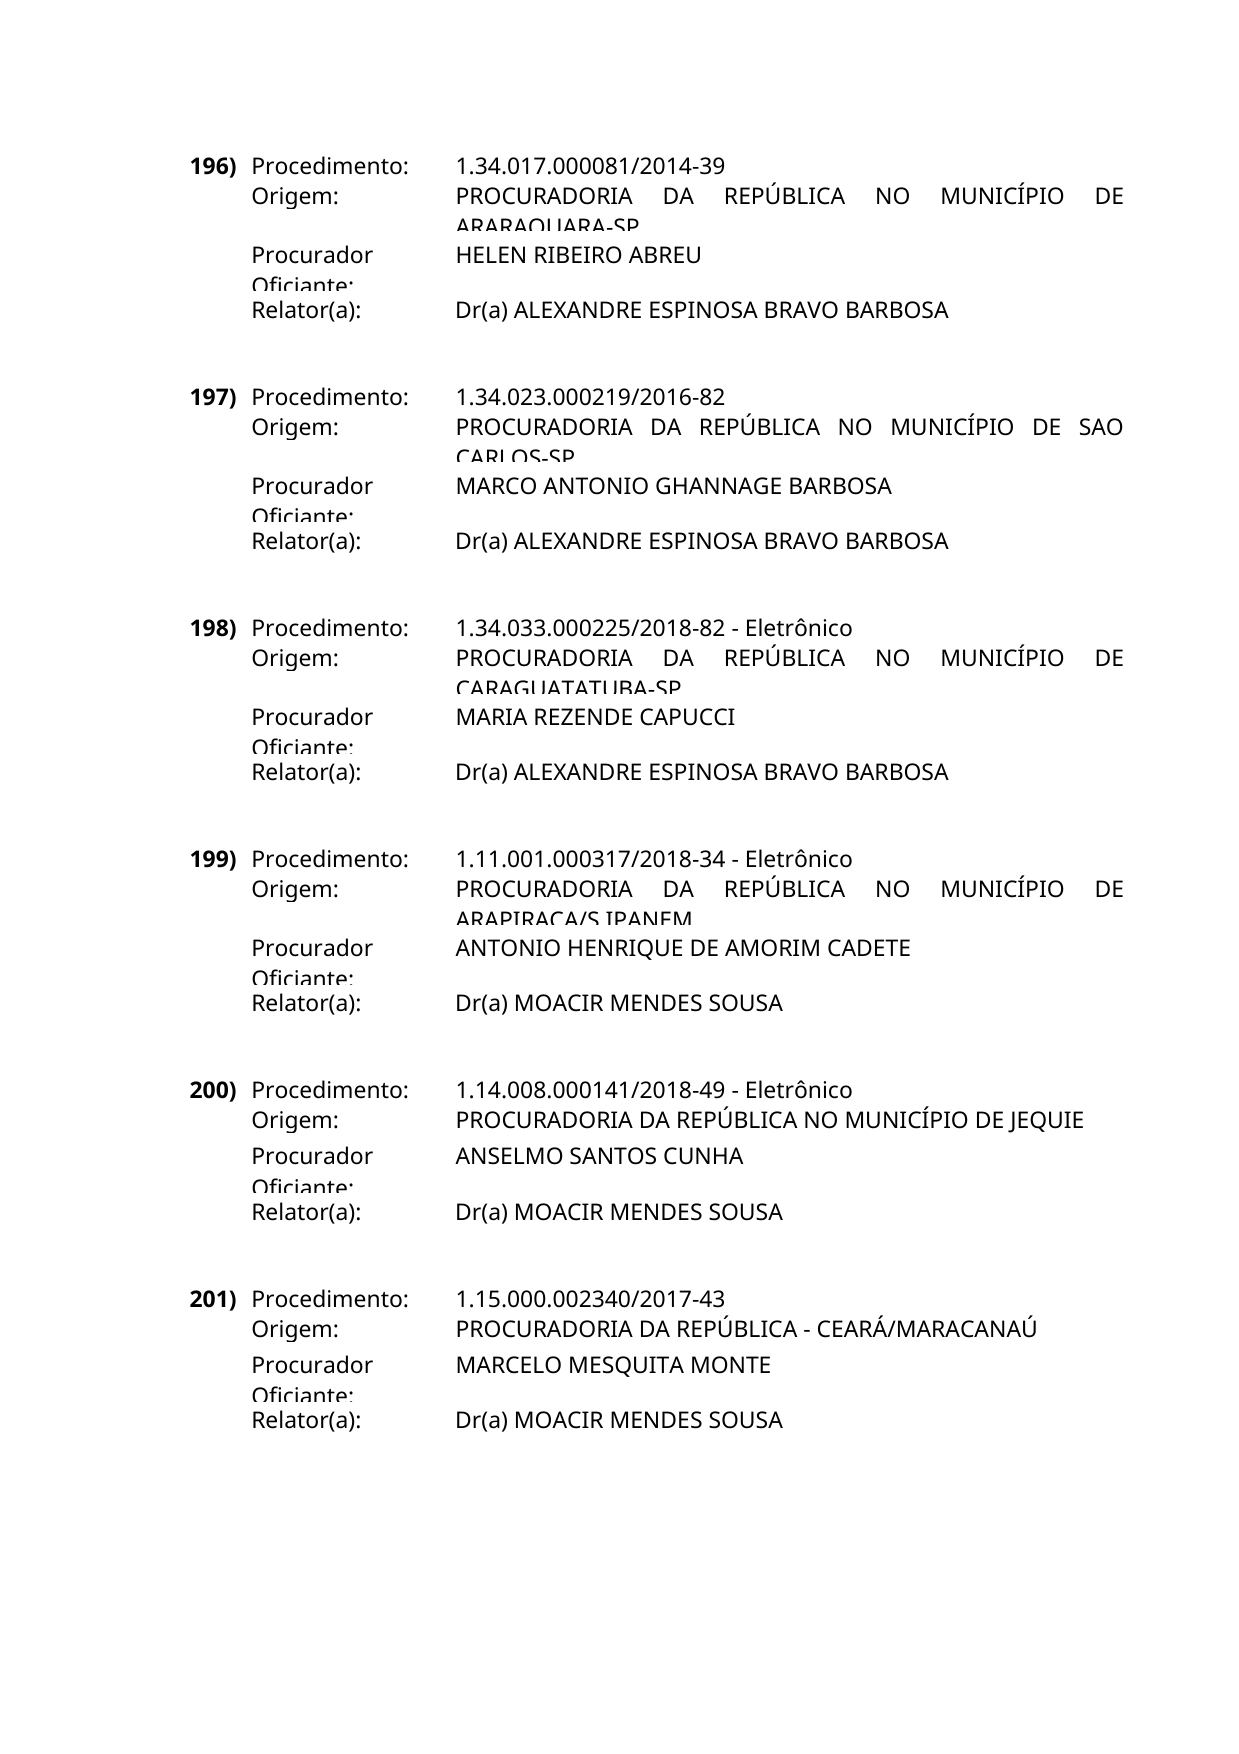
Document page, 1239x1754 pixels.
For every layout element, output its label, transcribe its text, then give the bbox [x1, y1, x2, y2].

table_cell [1125, 932, 1239, 983]
table_cell [1125, 470, 1239, 521]
table_cell [455, 924, 1124, 932]
table_cell [0, 381, 189, 409]
table_cell [1125, 902, 1239, 924]
table_cell [251, 462, 455, 469]
table_cell 1.11.001.000317/2018-34 - Eletrônico [455, 843, 1124, 872]
table_cell Origem: [251, 411, 455, 439]
table_cell Procurador Oficiante: [251, 932, 455, 984]
table_cell [0, 440, 189, 462]
table_cell [1125, 924, 1239, 932]
table_cell [0, 324, 189, 381]
table_cell [455, 1226, 1124, 1283]
table_cell [1125, 1404, 1239, 1434]
table_cell [1125, 440, 1239, 462]
table_cell [189, 1104, 251, 1133]
table_cell [1125, 555, 1239, 612]
table_cell MARIA REZENDE CAPUCCI [455, 701, 1124, 752]
table_header [0, 0, 189, 150]
table_cell [1125, 756, 1239, 786]
table_cell Procurador Oficiante: [251, 1349, 455, 1401]
table_cell PROCURADORIA DA REPÚBLICA NO MUNICÍPIO DE CARAGUATATUBA-SP [455, 642, 1124, 693]
table_cell 200) [189, 1074, 251, 1103]
table_cell [251, 324, 455, 381]
table_cell 198) [189, 612, 251, 641]
table_cell [1125, 294, 1239, 324]
table_cell [189, 1196, 251, 1226]
table_cell [189, 1349, 251, 1400]
table_cell [455, 1017, 1124, 1074]
table_cell [455, 1341, 1124, 1349]
table_cell [1125, 324, 1239, 381]
table_cell [251, 1017, 455, 1074]
table_cell [1125, 671, 1239, 693]
table_cell Origem: [251, 1104, 455, 1133]
table_cell [1125, 987, 1239, 1017]
table_cell [189, 1133, 251, 1140]
table_cell [189, 1140, 251, 1191]
table_cell [189, 701, 251, 752]
table_cell [189, 693, 251, 701]
table_cell [455, 1133, 1124, 1140]
table_cell Procedimento: [251, 381, 455, 409]
table_cell [0, 525, 189, 555]
table_cell [189, 786, 251, 843]
table_cell [0, 873, 189, 902]
table_cell [0, 843, 189, 872]
table_cell [1125, 411, 1239, 439]
table_cell 1.34.017.000081/2014-39 [455, 150, 1124, 178]
table_cell [0, 693, 189, 701]
table_cell [189, 411, 251, 439]
table_header Relator(a): [251, 756, 455, 785]
table_cell Origem: [251, 642, 455, 671]
table_cell [189, 902, 251, 924]
table_cell Procurador Oficiante: [251, 470, 455, 522]
table_header [455, 0, 1124, 150]
table_cell [0, 932, 189, 983]
table_cell PROCURADORIA DA REPÚBLICA NO MUNICÍPIO DE JEQUIE [455, 1104, 1124, 1133]
table_cell [189, 642, 251, 671]
table_cell [1125, 1104, 1239, 1133]
table_cell [189, 239, 251, 289]
table_cell [189, 209, 251, 231]
table_cell 197) [189, 381, 251, 409]
table_cell [0, 555, 189, 612]
table_cell [189, 987, 251, 1017]
table_cell [1125, 381, 1239, 409]
table_cell [251, 924, 455, 932]
table_header Relator(a): [251, 987, 455, 1016]
table_cell [0, 411, 189, 439]
table_header Relator(a): [251, 1404, 455, 1433]
table_cell [1125, 1140, 1239, 1191]
table_cell [189, 525, 251, 555]
table_cell [0, 1074, 189, 1103]
table_header Dr(a) ALEXANDRE ESPINOSA BRAVO BARBOSA [455, 525, 1122, 554]
table_cell [0, 209, 189, 231]
table_cell [0, 1283, 189, 1311]
table_cell Origem: [251, 873, 455, 902]
table_cell [1125, 231, 1239, 238]
table_cell [251, 1226, 455, 1283]
table_cell 196) [189, 150, 251, 178]
table_cell [189, 1341, 251, 1349]
table_cell Procedimento: [251, 1283, 455, 1311]
table_header [1125, 0, 1239, 150]
table_cell [189, 231, 251, 238]
table_cell [1125, 1349, 1239, 1400]
table_cell [1125, 209, 1239, 231]
table_cell Procedimento: [251, 150, 455, 178]
table_cell PROCURADORIA DA REPÚBLICA NO MUNICÍPIO DE ARARAQUARA-SP [455, 180, 1124, 231]
table_cell [1125, 642, 1239, 671]
table_cell [0, 1104, 189, 1133]
table_cell [189, 555, 251, 612]
table_cell Origem: [251, 180, 455, 208]
table_cell [455, 555, 1124, 612]
table_cell [189, 1313, 251, 1341]
table_cell [0, 1017, 189, 1074]
table_cell [0, 462, 189, 469]
table_cell [455, 786, 1124, 843]
table_cell [0, 671, 189, 693]
table_cell [1125, 180, 1239, 208]
table_header [251, 0, 455, 150]
table_cell [251, 786, 455, 843]
table_cell [251, 209, 455, 231]
table_cell [1125, 701, 1239, 752]
table_header Relator(a): [251, 1196, 455, 1224]
table_cell 1.14.008.000141/2018-49 - Eletrônico [455, 1074, 1124, 1103]
table_cell [0, 756, 189, 786]
table_header Dr(a) ALEXANDRE ESPINOSA BRAVO BARBOSA [455, 756, 1122, 785]
table_cell [251, 902, 455, 924]
table_cell [251, 555, 455, 612]
table_cell [189, 932, 251, 983]
table_cell Origem: [251, 1313, 455, 1341]
table_cell [1125, 525, 1239, 555]
table_cell [251, 231, 455, 238]
table_cell [455, 231, 1124, 238]
table_cell 1.34.023.000219/2016-82 [455, 381, 1124, 409]
table_cell ANSELMO SANTOS CUNHA [455, 1140, 1124, 1191]
table_cell [1125, 1226, 1239, 1283]
table_cell HELEN RIBEIRO ABREU [455, 239, 1124, 289]
table_cell ANTONIO HENRIQUE DE AMORIM CADETE [455, 932, 1124, 983]
table_cell [1125, 1341, 1239, 1349]
table_cell [1125, 1196, 1239, 1226]
table_cell [1125, 1017, 1239, 1074]
table_cell [1125, 612, 1239, 641]
table_cell [189, 180, 251, 208]
table_cell Procurador Oficiante: [251, 1140, 455, 1193]
table_cell Procedimento: [251, 843, 455, 872]
table_cell [0, 786, 189, 843]
table_cell [0, 470, 189, 521]
table_cell [251, 1133, 455, 1140]
table_cell [1125, 462, 1239, 469]
table_cell [251, 671, 455, 693]
table_cell Procedimento: [251, 1074, 455, 1103]
table_cell [1125, 786, 1239, 843]
table_cell [0, 701, 189, 752]
table_cell PROCURADORIA DA REPÚBLICA - CEARÁ/MARACANAÚ [455, 1313, 1124, 1341]
table_cell [0, 987, 189, 1017]
table_cell [0, 294, 189, 324]
table_cell [0, 1196, 189, 1226]
table_header Dr(a) MOACIR MENDES SOUSA [455, 1196, 1122, 1224]
table_cell Procurador Oficiante: [251, 239, 455, 291]
table_cell [0, 642, 189, 671]
table_cell [0, 1226, 189, 1283]
table_cell [1125, 150, 1239, 178]
table_cell [251, 440, 455, 462]
table_header [189, 0, 251, 150]
table_cell [189, 671, 251, 693]
table_cell [189, 1226, 251, 1283]
table_cell [1125, 873, 1239, 902]
table_cell [189, 324, 251, 381]
table_cell MARCO ANTONIO GHANNAGE BARBOSA [455, 470, 1124, 521]
table_cell [455, 324, 1124, 381]
table_cell [189, 1404, 251, 1434]
table_cell [189, 1017, 251, 1074]
table_cell [0, 1133, 189, 1140]
table_cell [189, 462, 251, 469]
table_cell [1125, 1313, 1239, 1341]
table_cell [0, 231, 189, 238]
table_header Relator(a): [251, 294, 455, 323]
table_cell [189, 294, 251, 324]
table_cell [0, 150, 189, 178]
table_cell [1125, 693, 1239, 701]
table_cell [1125, 1074, 1239, 1103]
table_cell [1125, 843, 1239, 872]
table_cell [0, 1404, 189, 1434]
table_cell Procedimento: [251, 612, 455, 641]
table_cell [189, 924, 251, 932]
table_cell [189, 470, 251, 521]
table_cell 1.34.033.000225/2018-82 - Eletrônico [455, 612, 1124, 641]
table_cell [189, 756, 251, 786]
table_cell [0, 180, 189, 208]
table_cell [0, 1341, 189, 1349]
table_cell MARCELO MESQUITA MONTE [455, 1349, 1124, 1400]
table_cell 1.15.000.002340/2017-43 [455, 1283, 1124, 1311]
table_cell 199) [189, 843, 251, 872]
table_cell [251, 693, 455, 701]
table_cell [1125, 239, 1239, 289]
table_cell [455, 693, 1124, 701]
table_header Dr(a) ALEXANDRE ESPINOSA BRAVO BARBOSA [455, 294, 1122, 323]
table_cell [455, 462, 1124, 469]
table_cell [0, 1349, 189, 1400]
table_cell [189, 440, 251, 462]
table_cell [251, 1341, 455, 1349]
table_cell 201) [189, 1283, 251, 1311]
table_header Relator(a): [251, 525, 455, 554]
table_cell PROCURADORIA DA REPÚBLICA NO MUNICÍPIO DE ARAPIRACA/S IPANEM [455, 873, 1124, 924]
table_cell [0, 1313, 189, 1341]
table_cell [0, 902, 189, 924]
table_cell [0, 239, 189, 289]
table_header Dr(a) MOACIR MENDES SOUSA [455, 987, 1122, 1016]
table_cell [189, 873, 251, 902]
table_cell [0, 612, 189, 641]
table_cell Procurador Oficiante: [251, 701, 455, 753]
table_header Dr(a) MOACIR MENDES SOUSA [455, 1404, 1122, 1433]
table_cell [1125, 1283, 1239, 1311]
table_cell [1125, 1133, 1239, 1140]
table_cell [0, 924, 189, 932]
table_cell [0, 1140, 189, 1191]
table_cell PROCURADORIA DA REPÚBLICA NO MUNICÍPIO DE SAO CARLOS-SP [455, 411, 1124, 462]
